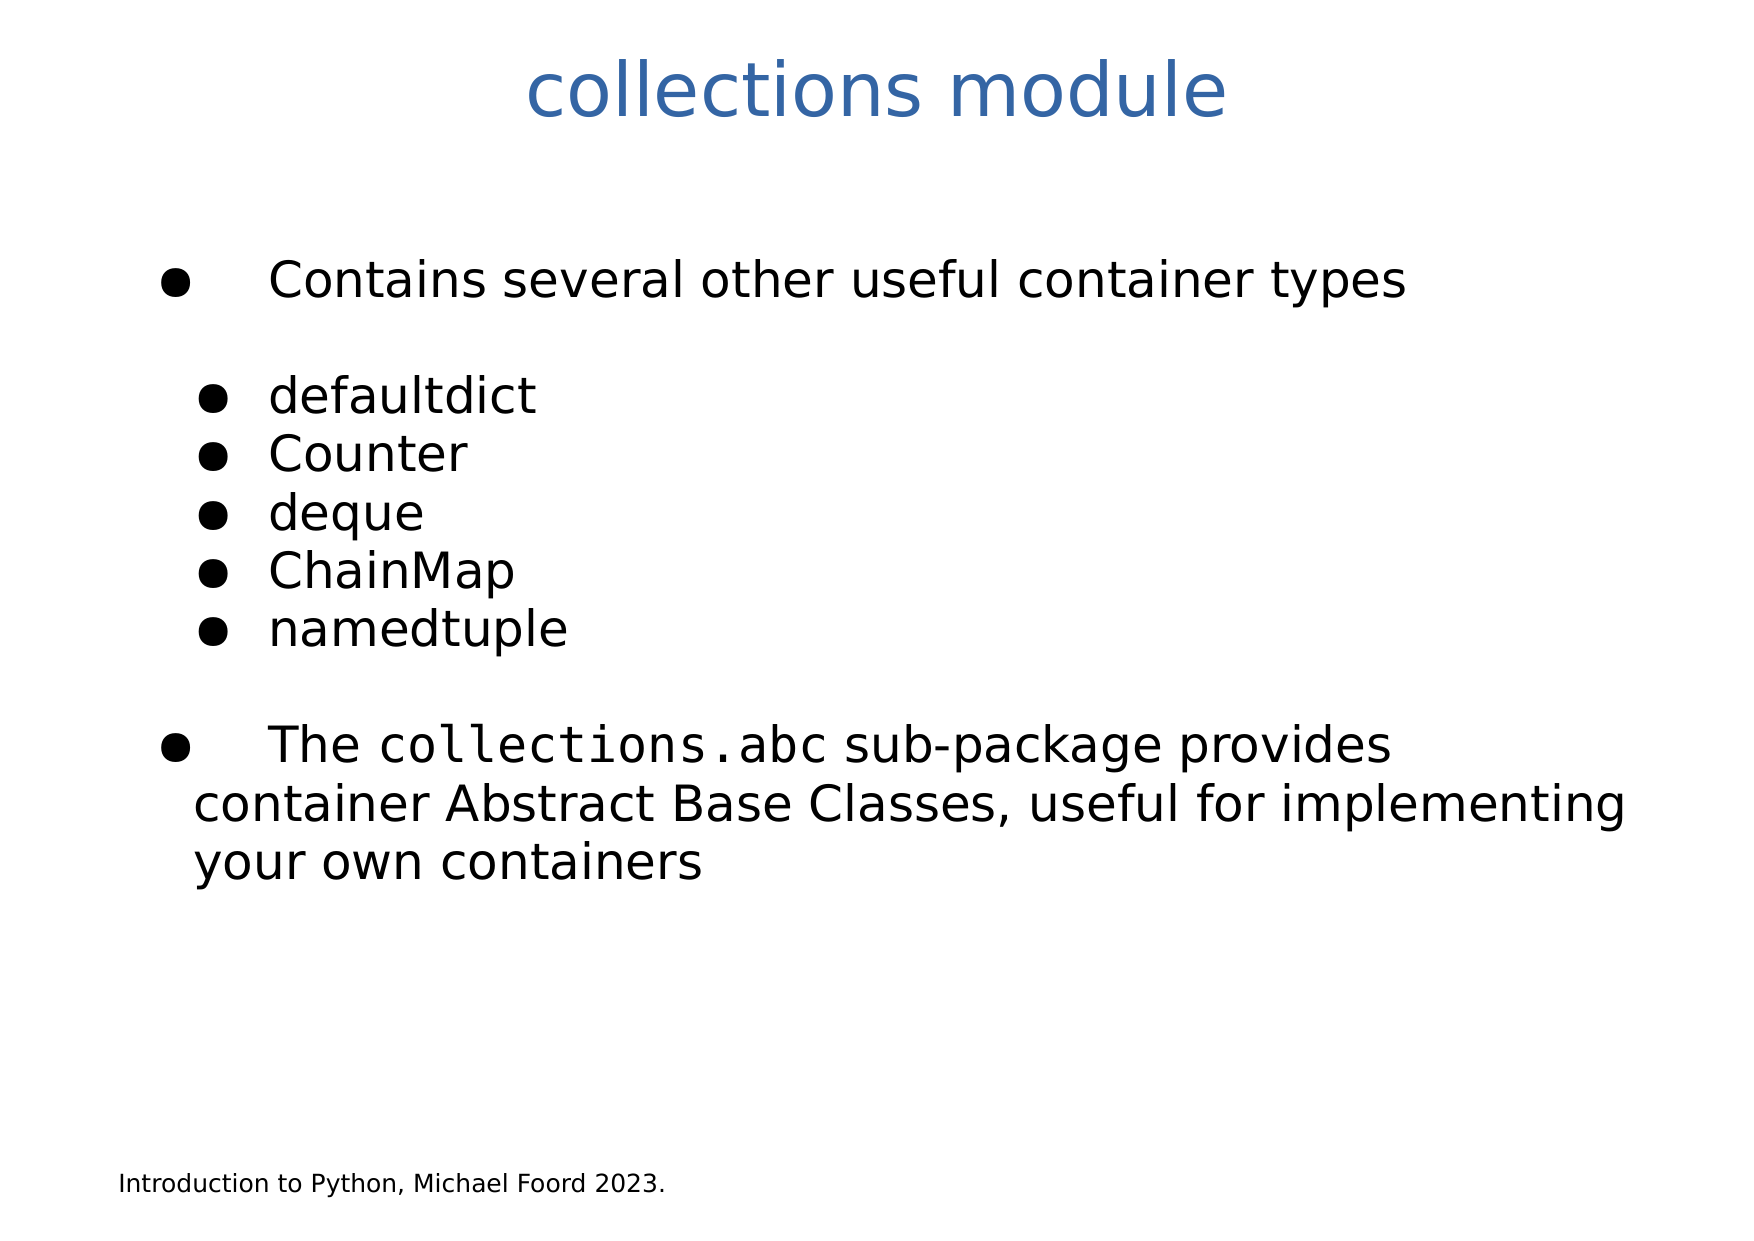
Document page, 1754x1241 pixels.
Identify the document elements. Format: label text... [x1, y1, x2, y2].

list Contains several other useful container types [156, 251, 1636, 309]
subtitle collections module [118, 47, 1636, 134]
list ChainMap [193, 542, 1636, 600]
list namedtuple [193, 600, 1636, 658]
list The collections.abc sub-package provides container Abstract Base Classes, useful for implementing your own containers [156, 716, 1636, 891]
list defaultdict [193, 367, 1636, 425]
list deque [193, 483, 1636, 542]
list Counter [193, 425, 1636, 483]
